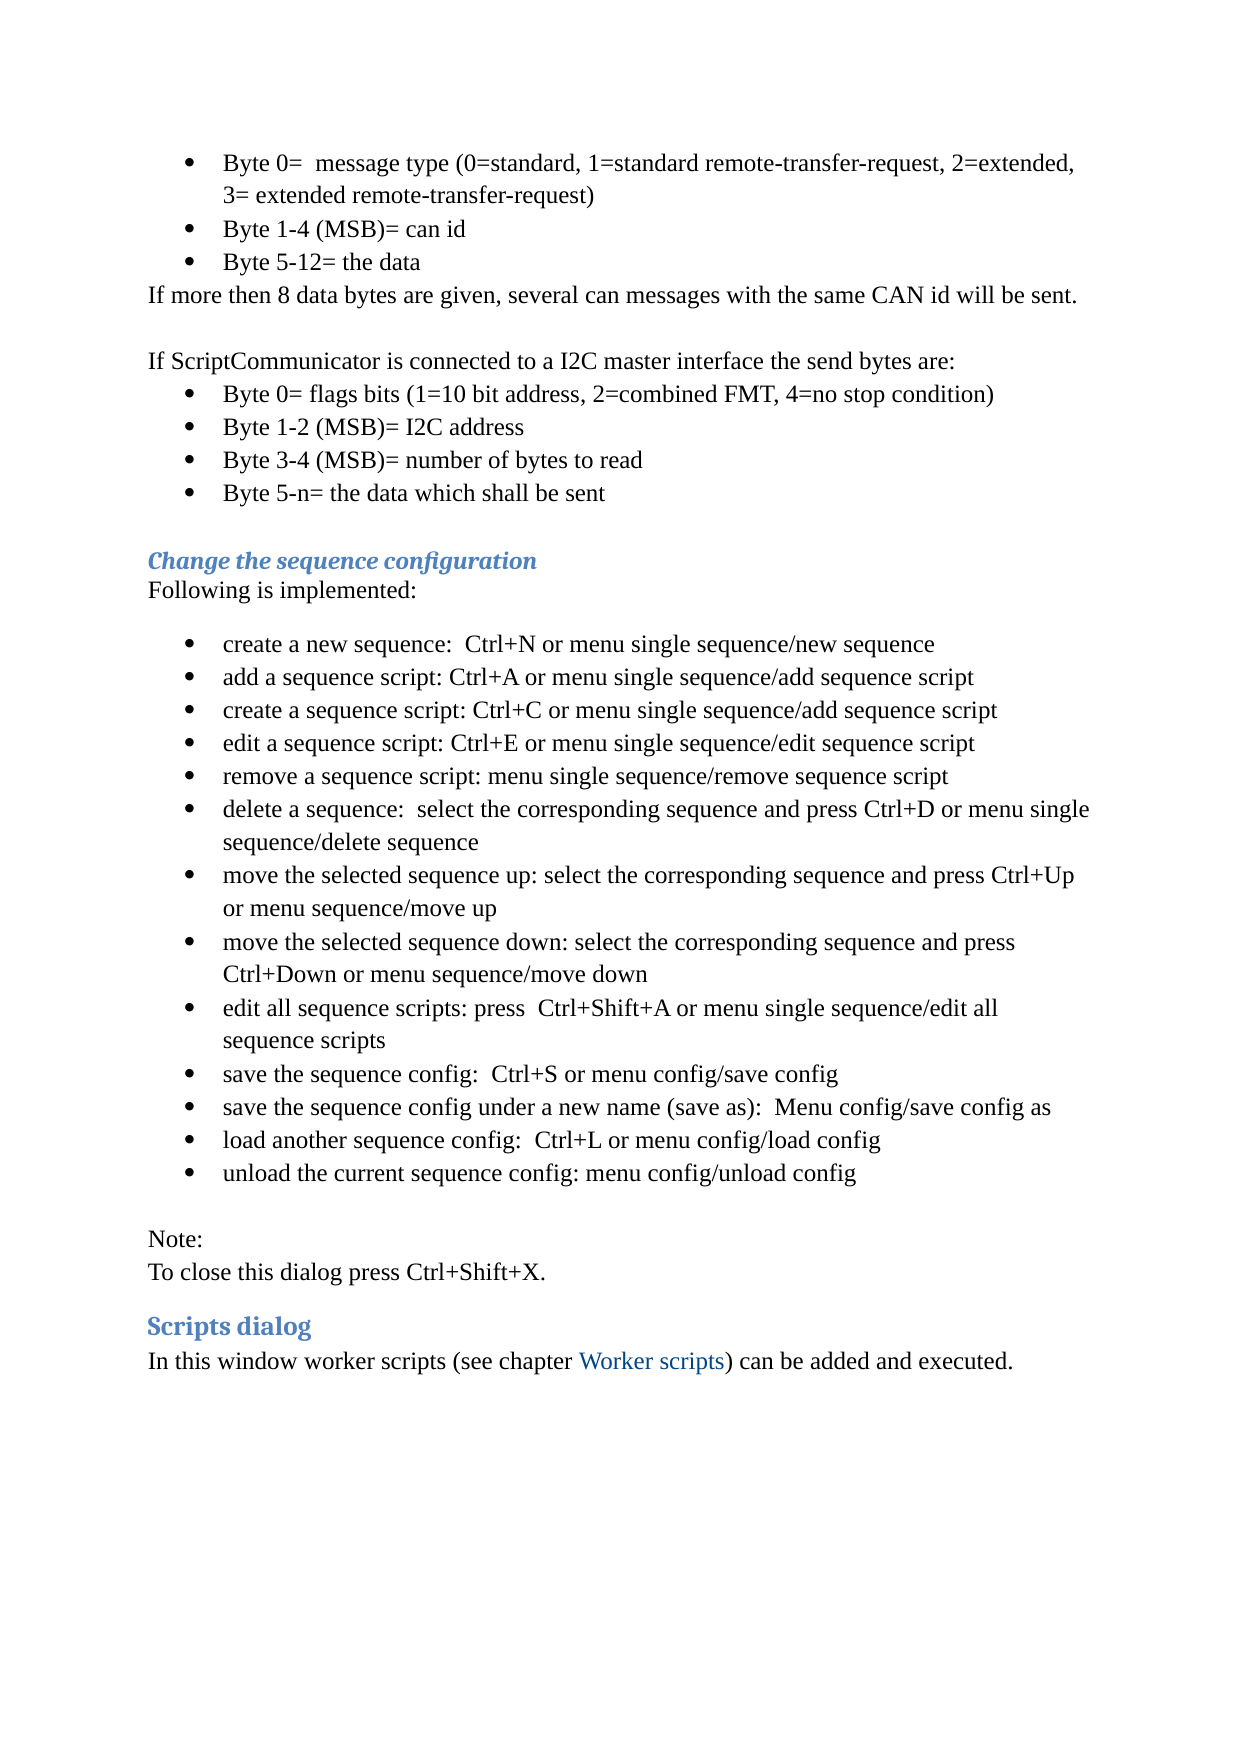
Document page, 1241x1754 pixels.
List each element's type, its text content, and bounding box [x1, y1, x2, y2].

list Byte 3-4 (MSB)= number of bytes to read [185, 445, 1093, 473]
list Note: [148, 1224, 1093, 1252]
list move the selected sequence up: select the corresponding sequence and press Ctrl+Up or menu sequence/move up [185, 861, 1093, 922]
list add a sequence script: Ctrl+A or menu single sequence/add sequence script [185, 662, 1093, 691]
list load another sequence config: Ctrl+L or menu config/load config [185, 1125, 1093, 1153]
list If ScriptCommunicator is connected to a I2C master interface the send bytes are: [148, 346, 1093, 374]
list remove a sequence script: menu single sequence/remove sequence script [185, 761, 1093, 790]
list save the sequence config: Ctrl+S or menu config/save config [185, 1059, 1093, 1087]
list edit a sequence script: Ctrl+E or menu single sequence/edit sequence script [185, 728, 1093, 757]
list Byte 5-12= the data [185, 247, 1093, 275]
list unload the current sequence config: menu config/unload config [185, 1158, 1093, 1186]
list If more then 8 data bytes are given, several can messages with the same CAN id will be sent. [148, 280, 1093, 308]
list Byte 0= flags bits (1=10 bit address, 2=combined FMT, 4=no stop condition) [185, 379, 1093, 407]
list create a new sequence: Ctrl+N or menu single sequence/new sequence [185, 629, 1093, 658]
list Byte 5-n= the data which shall be sent [185, 478, 1093, 507]
list Byte 0= message type (0=standard, 1=standard remote-transfer-request, 2=extended, 3= extended remote-transfer-request) [185, 148, 1093, 209]
list create a sequence script: Ctrl+C or menu single sequence/add sequence script [185, 695, 1093, 724]
list move the selected sequence down: select the corresponding sequence and press Ctrl+Down or menu sequence/move down [185, 927, 1093, 988]
list To close this dialog press Ctrl+Shift+X. [148, 1257, 1093, 1286]
subtitle Scripts dialog [148, 1311, 1093, 1342]
list save the sequence config under a new name (save as): Menu config/save config as [185, 1092, 1093, 1120]
list delete a sequence: select the corresponding sequence and press Ctrl+D or menu single sequence/delete sequence [185, 794, 1093, 856]
text Following is implemented: [148, 576, 1093, 604]
list edit all sequence scripts: press Ctrl+Shift+A or menu single sequence/edit all sequence scripts [185, 993, 1093, 1054]
list Byte 1-2 (MSB)= I2C address [185, 412, 1093, 441]
list Byte 1-4 (MSB)= can id [185, 214, 1093, 242]
subtitle Change the sequence configuration [148, 547, 1093, 576]
list In this window worker scripts (see chapter Worker scripts) can be added and executed. [148, 1346, 1093, 1375]
